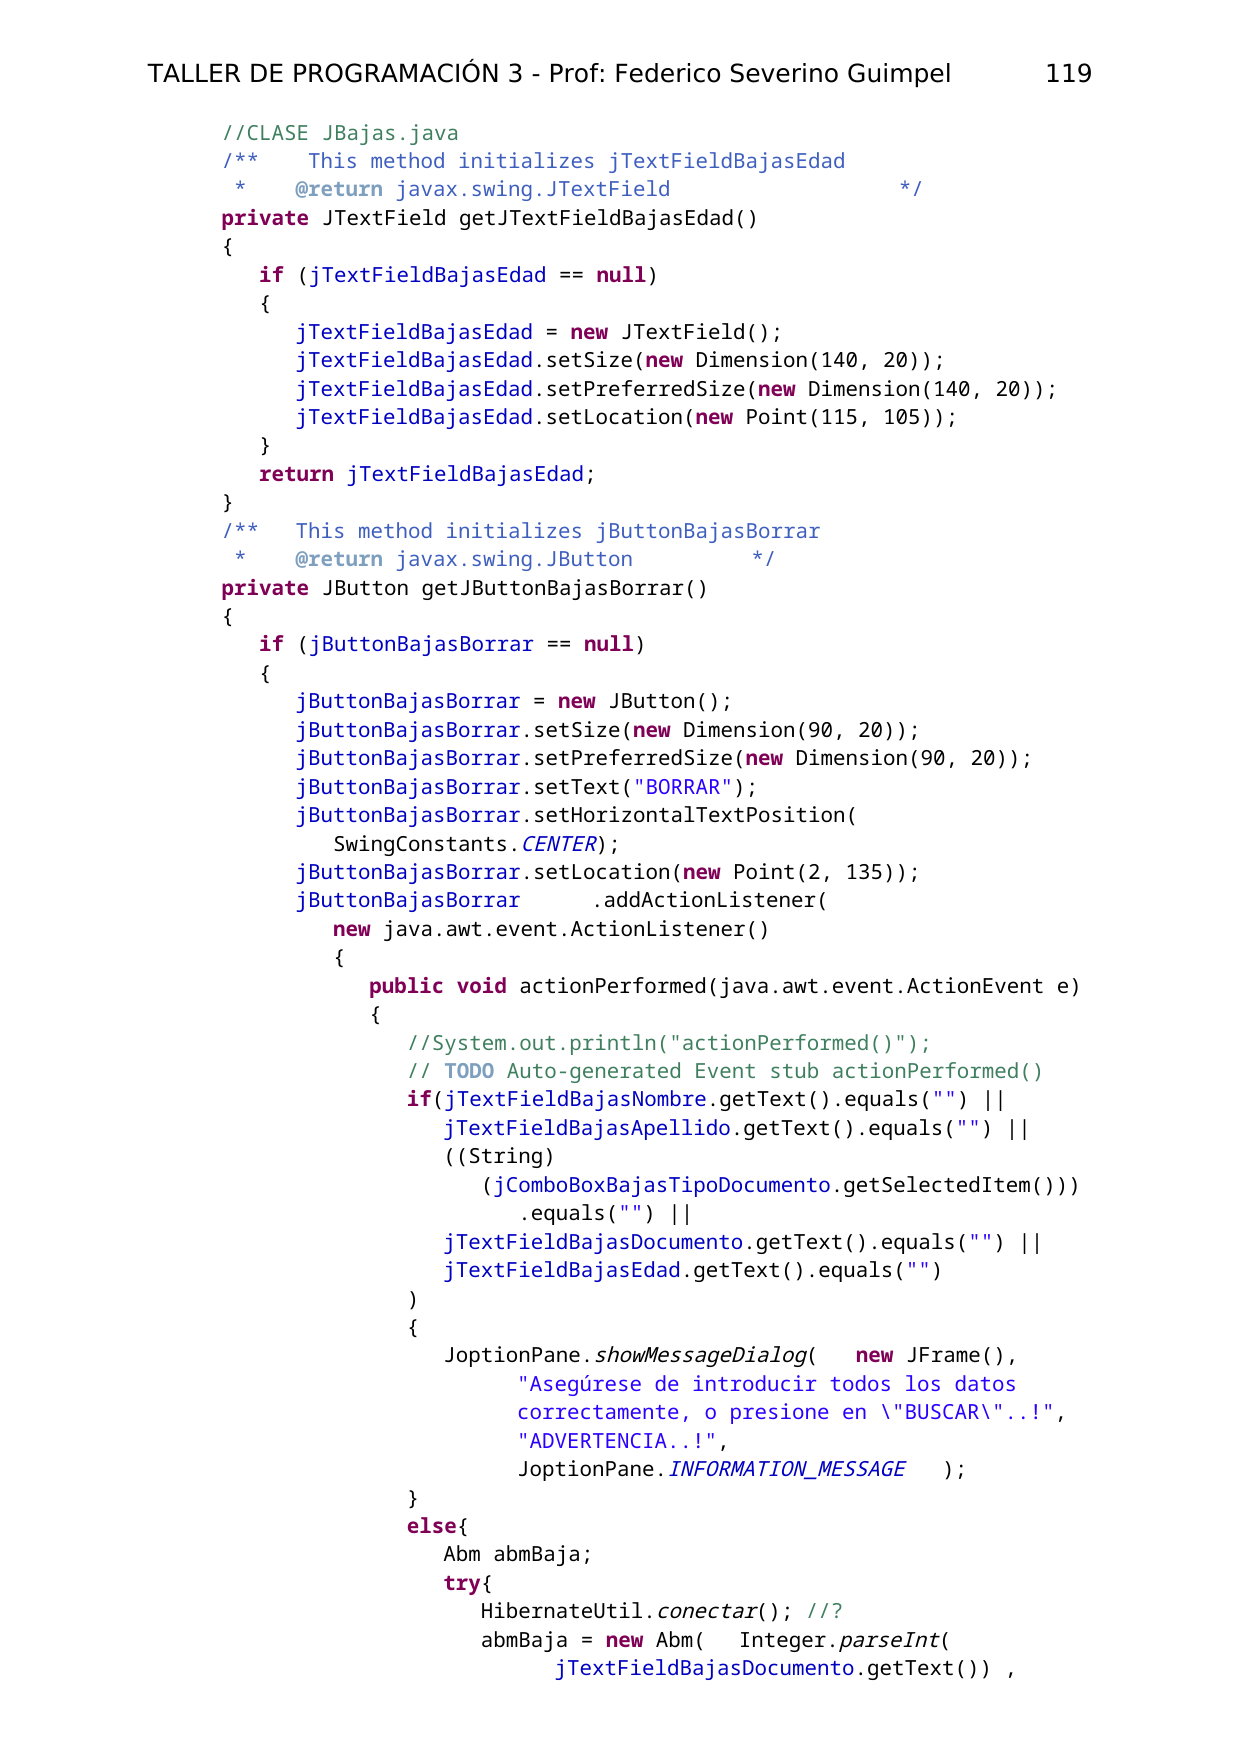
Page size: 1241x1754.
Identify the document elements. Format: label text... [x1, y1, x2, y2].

text jTextFieldBajasEdad.getText().equals("") [148, 1255, 1093, 1284]
text jButtonBajasBorrar.setPreferredSize(new Dimension(90, 20)); [148, 743, 1093, 772]
text { [148, 1312, 1093, 1341]
text // TODO Auto-generated Event stub actionPerformed() [148, 1056, 1093, 1084]
text { [148, 601, 1093, 629]
text "Asegúrese de introducir todos los datos [148, 1369, 1093, 1397]
text jTextFieldBajasApellido.getText().equals("") || [148, 1113, 1093, 1141]
text private JTextField getJTextFieldBajasEdad() [148, 203, 1093, 231]
text JoptionPane.showMessageDialog( new JFrame(), [148, 1341, 1093, 1369]
text /** This method initializes jTextFieldBajasEdad [148, 146, 1093, 174]
text correctamente, o presione en \"BUSCAR\"..!", [148, 1397, 1093, 1426]
text jButtonBajasBorrar = new JButton(); [148, 686, 1093, 715]
text ((String) [148, 1141, 1093, 1170]
text if (jTextFieldBajasEdad == null) [148, 260, 1093, 288]
text * @return javax.swing.JTextField */ [148, 174, 1093, 203]
text { [148, 658, 1093, 686]
text } [148, 1483, 1093, 1511]
text jButtonBajasBorrar.setLocation(new Point(2, 135)); [148, 857, 1093, 886]
text SwingConstants.CENTER); [148, 829, 1093, 857]
text jButtonBajasBorrar .addActionListener( [148, 886, 1093, 914]
text abmBaja = new Abm( Integer.parseInt( [148, 1625, 1093, 1653]
text .equals("") || [148, 1198, 1093, 1227]
text jTextFieldBajasEdad = new JTextField(); [148, 317, 1093, 345]
text else{ [148, 1511, 1093, 1539]
text jTextFieldBajasEdad.setPreferredSize(new Dimension(140, 20)); [148, 374, 1093, 402]
text * @return javax.swing.JButton */ [148, 544, 1093, 573]
text { [148, 942, 1093, 971]
text //System.out.println("actionPerformed()"); [148, 1028, 1093, 1056]
text JoptionPane.INFORMATION_MESSAGE ); [148, 1454, 1093, 1483]
text try{ [148, 1568, 1093, 1596]
text jButtonBajasBorrar.setText("BORRAR"); [148, 772, 1093, 800]
text jTextFieldBajasDocumento.getText()) , [148, 1653, 1093, 1682]
text Abm abmBaja; [148, 1539, 1093, 1568]
text //CLASE JBajas.java [148, 118, 1093, 146]
text } [148, 431, 1093, 459]
text { [148, 288, 1093, 317]
text public void actionPerformed(java.awt.event.ActionEvent e) { [148, 971, 1093, 1028]
text if (jButtonBajasBorrar == null) [148, 629, 1093, 658]
text (jComboBoxBajasTipoDocumento.getSelectedItem())) [148, 1170, 1093, 1198]
text ) [148, 1284, 1093, 1312]
text jTextFieldBajasEdad.setSize(new Dimension(140, 20)); [148, 345, 1093, 374]
text jTextFieldBajasEdad.setLocation(new Point(115, 105)); [148, 402, 1093, 431]
text { [148, 231, 1093, 260]
text private JButton getJButtonBajasBorrar() [148, 573, 1093, 601]
text HibernateUtil.conectar(); //? [148, 1596, 1093, 1625]
text jTextFieldBajasDocumento.getText().equals("") || [148, 1227, 1093, 1255]
text return jTextFieldBajasEdad; [148, 459, 1093, 487]
text "ADVERTENCIA..!", [148, 1426, 1093, 1454]
text if(jTextFieldBajasNombre.getText().equals("") || [148, 1084, 1093, 1113]
text jButtonBajasBorrar.setHorizontalTextPosition( [148, 800, 1093, 829]
text new java.awt.event.ActionListener() [148, 914, 1093, 942]
text /** This method initializes jButtonBajasBorrar [148, 516, 1093, 544]
text } [148, 487, 1093, 516]
text jButtonBajasBorrar.setSize(new Dimension(90, 20)); [148, 715, 1093, 743]
